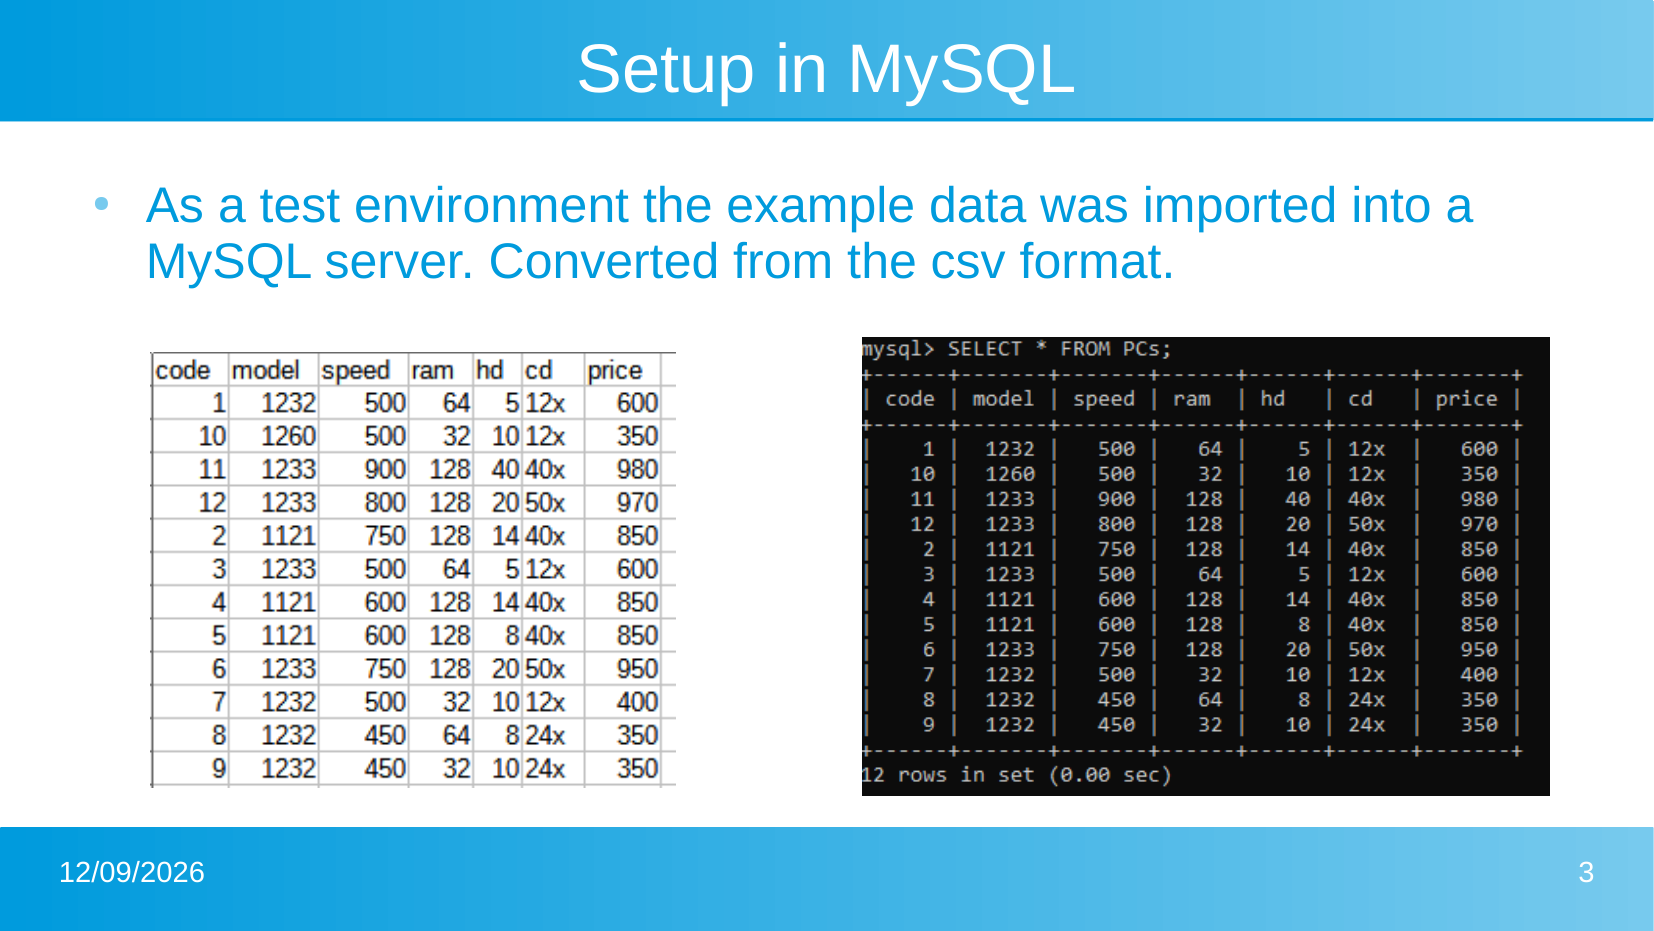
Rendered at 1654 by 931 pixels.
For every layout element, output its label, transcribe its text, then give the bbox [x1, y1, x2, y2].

list As a test environment the example data was imported into a MySQL server. Converted from the csv format. [75, 177, 1611, 768]
picture [862, 337, 1550, 796]
title Setup in MySQL [59, 29, 1595, 108]
picture [150, 352, 676, 788]
